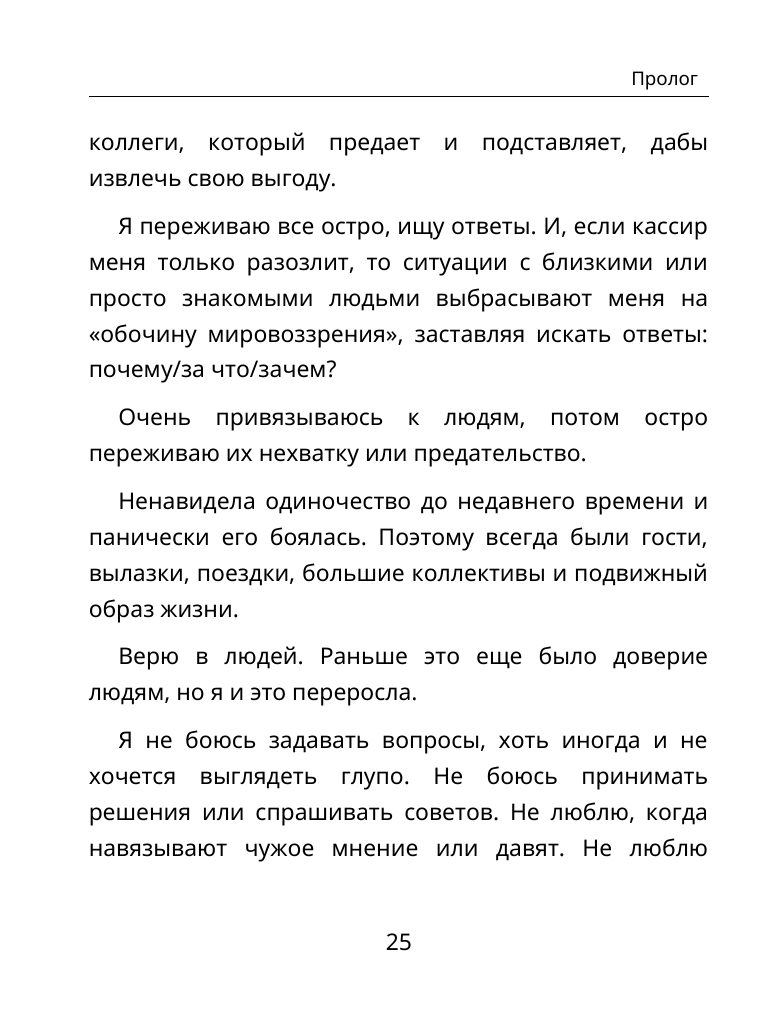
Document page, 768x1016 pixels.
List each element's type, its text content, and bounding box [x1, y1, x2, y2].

text Верю в людей. Раньше это еще было доверие людям, но я и это переросла. [88, 640, 709, 707]
text Ненавидела одиночество до недавнего времени и панически его боялась. Поэтому всегда были гости, вылазки, поездки, большие коллективы и подвижный образ жизни. [88, 485, 709, 624]
text Я переживаю все остро, ищу ответы. И, если кассир меня только разозлит, то ситуации с близкими или просто знакомыми людьми выбрасывают меня на «обочину мировоззрения», заставляя искать ответы: почему/за что/зачем? [88, 210, 709, 385]
text Я не боюсь задавать вопросы, хоть иногда и не хочется выглядеть глупо. Не боюсь принимать решения или спрашивать советов. Не люблю, когда навязывают чужое мнение или давят. Не люблю [88, 724, 709, 863]
text Очень привязываюсь к людям, потом остро переживаю их нехватку или предательство. [88, 401, 709, 468]
text коллеги, который предает и подставляет, дабы извлечь свою выгоду. [88, 126, 709, 193]
